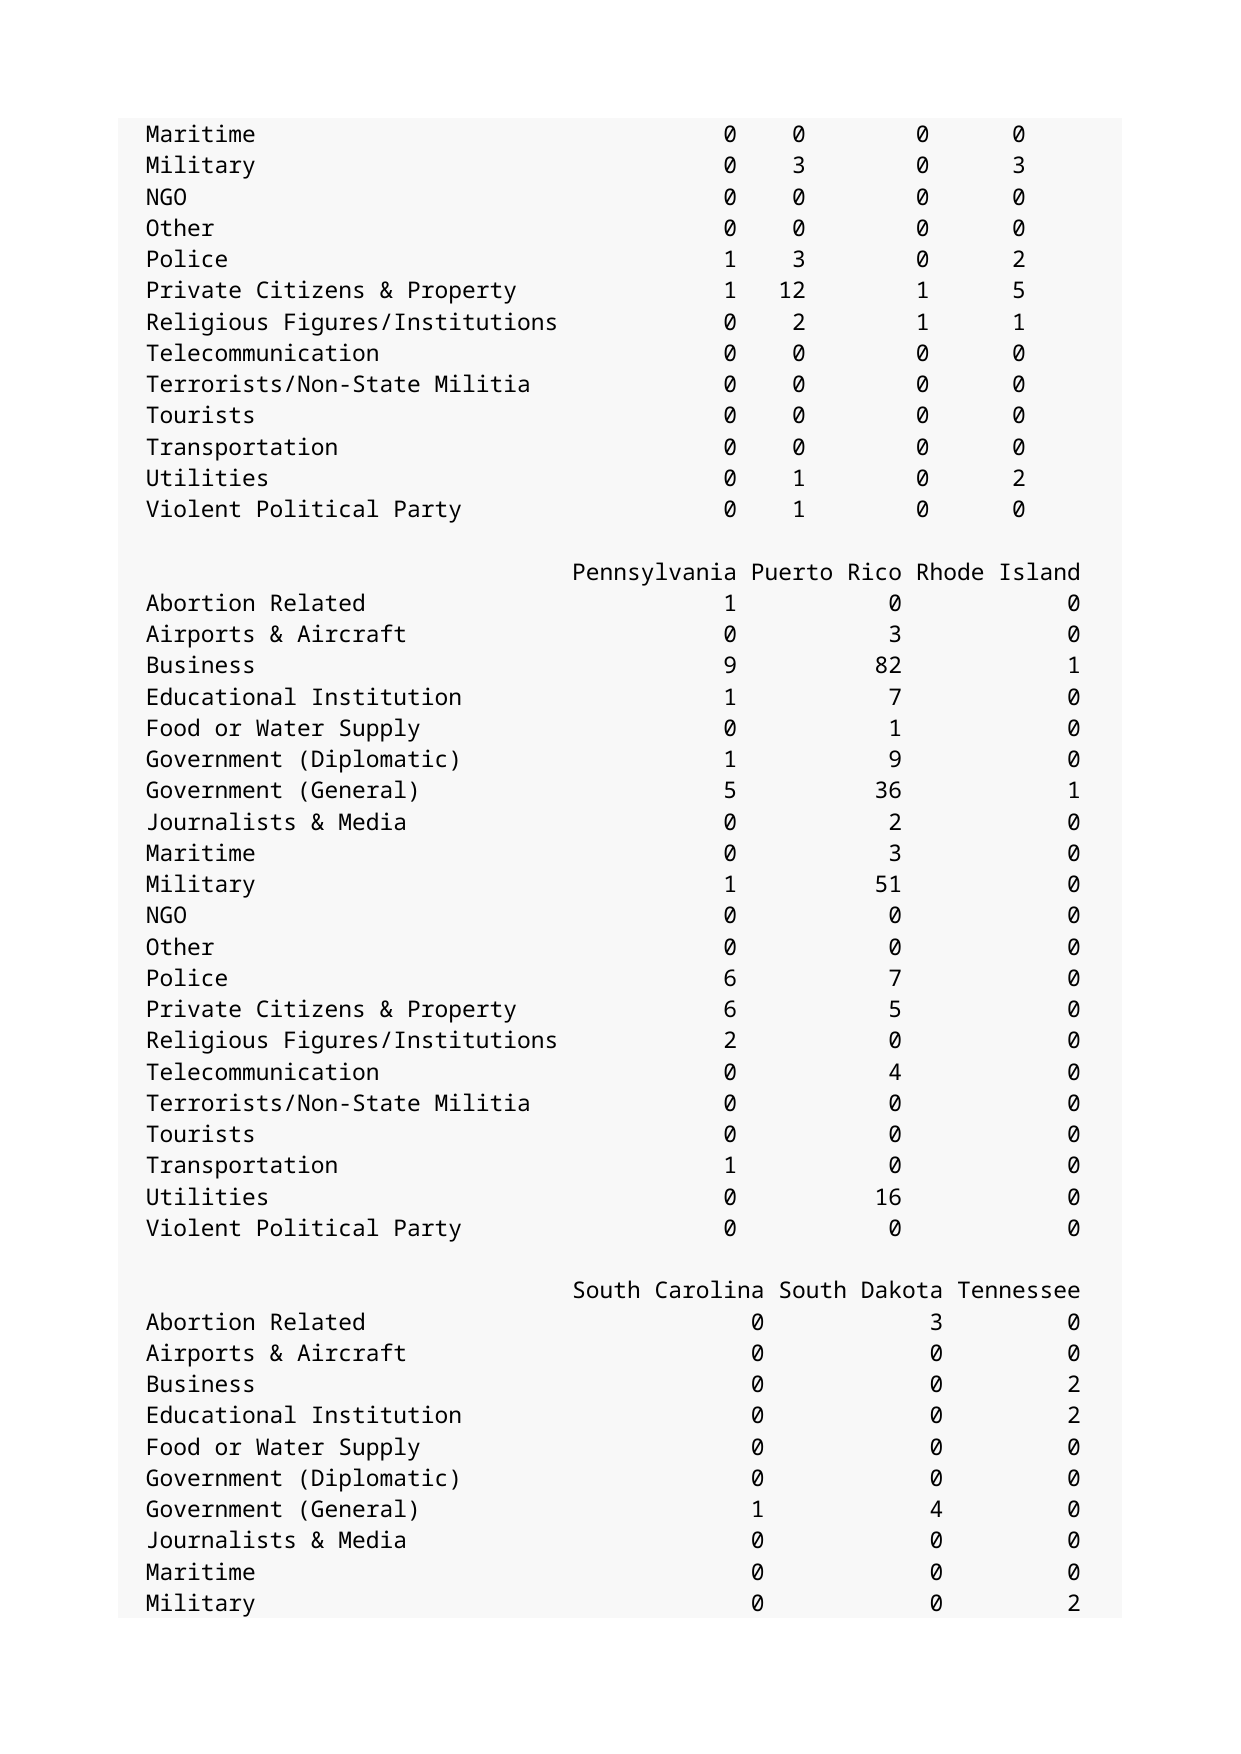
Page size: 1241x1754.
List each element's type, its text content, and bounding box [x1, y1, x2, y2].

text Maritime 0 0 0 0 Military 0 3 0 3 NGO 0 0 0 0 Other 0 0 0 0 Police 1 3 0 2 Private Citizens & Property 1 12 1 5 Religious Figures/Institutions 0 2 1 1 Telecommunication 0 0 0 0 Terrorists/Non-State Militia 0 0 0 0 Tourists 0 0 0 0 Transportation 0 0 0 0 Utilities 0 1 0 2 Violent Political Party 0 1 0 0 Pennsylvania Puerto Rico Rhode Island Abortion Related 1 0 0 Airports & Aircraft 0 3 0 Business 9 82 1 Educational Institution 1 7 0 Food or Water Supply 0 1 0 Government (Diplomatic) 1 9 0 Government (General) 5 36 1 Journalists & Media 0 2 0 Maritime 0 3 0 Military 1 51 0 NGO 0 0 0 Other 0 0 0 Police 6 7 0 Private Citizens & Property 6 5 0 Religious Figures/Institutions 2 0 0 Telecommunication 0 4 0 Terrorists/Non-State Militia 0 0 0 Tourists 0 0 0 Transportation 1 0 0 Utilities 0 16 0 Violent Political Party 0 0 0 South Carolina South Dakota Tennessee Abortion Related 0 3 0 Airports & Aircraft 0 0 0 Business 0 0 2 Educational Institution 0 0 2 Food or Water Supply 0 0 0 Government (Diplomatic) 0 0 0 Government (General) 1 4 0 Journalists & Media 0 0 0 Maritime 0 0 0 Military 0 0 2 [118, 118, 1122, 1618]
